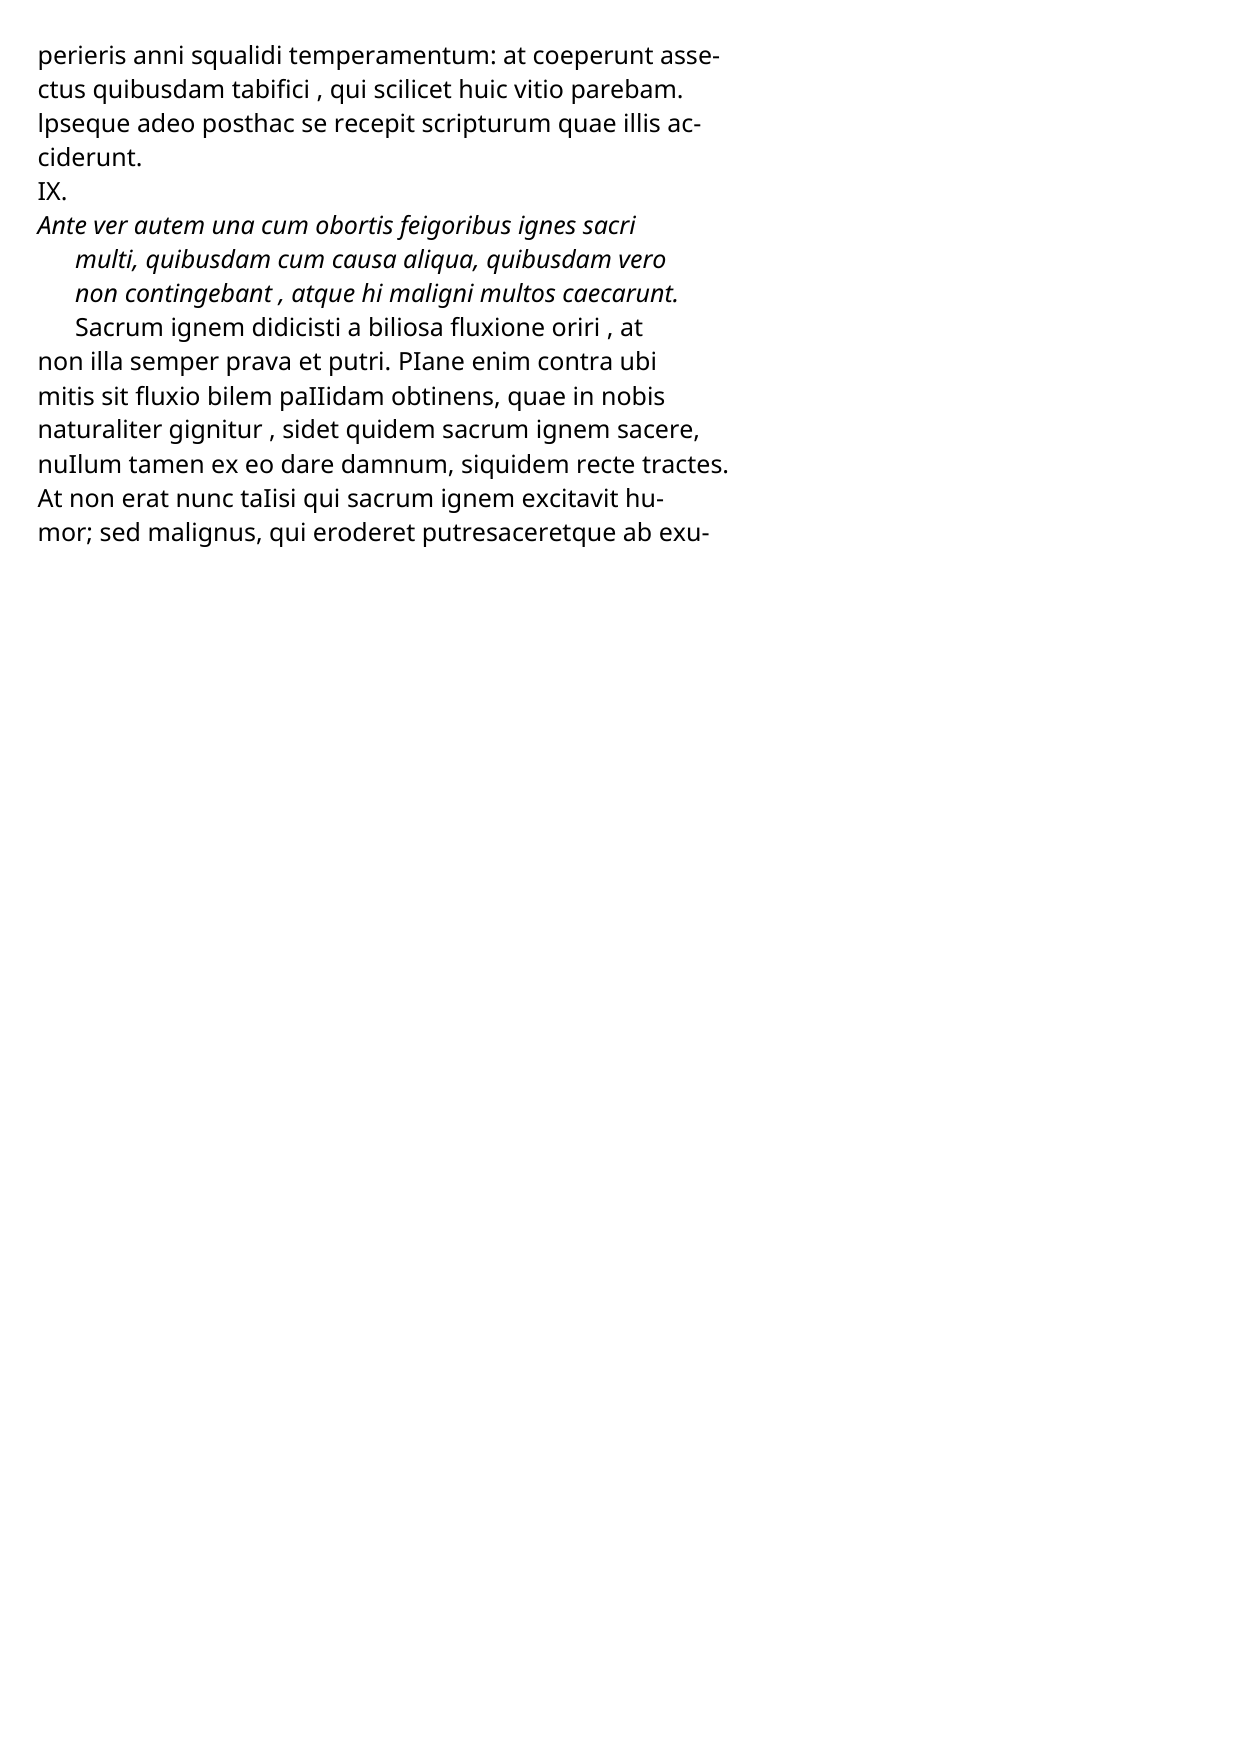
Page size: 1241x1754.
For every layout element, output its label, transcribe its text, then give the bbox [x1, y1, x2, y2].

text Sacrum ignem didicisti a biliosa fluxione oriri , at non illa semper prava et putri. PIane enim contra ubi mitis sit fluxio bilem paIIidam obtinens, quae in nobis naturaliter gignitur , sidet quidem sacrum ignem sacere, nuIlum tamen ex eo dare damnum, siquidem recte tractes. At non erat nunc taIisi qui sacrum ignem excitavit hu- mor; sed malignus, qui eroderet putresaceretque ab exu- [37, 310, 1203, 548]
text Ante ver autem una cum obortis feigoribus ignes sacri multi, quibusdam cum causa aliqua, quibusdam vero non contingebant , atque hi maligni multos caecarunt. [37, 208, 1203, 310]
text IX. [37, 174, 1203, 208]
text perieris anni squalidi temperamentum: at coeperunt asse- ctus quibusdam tabifici , qui scilicet huic vitio parebam. lpseque adeo posthac se recepit scripturum quae illis ac- ciderunt. [37, 37, 1203, 174]
